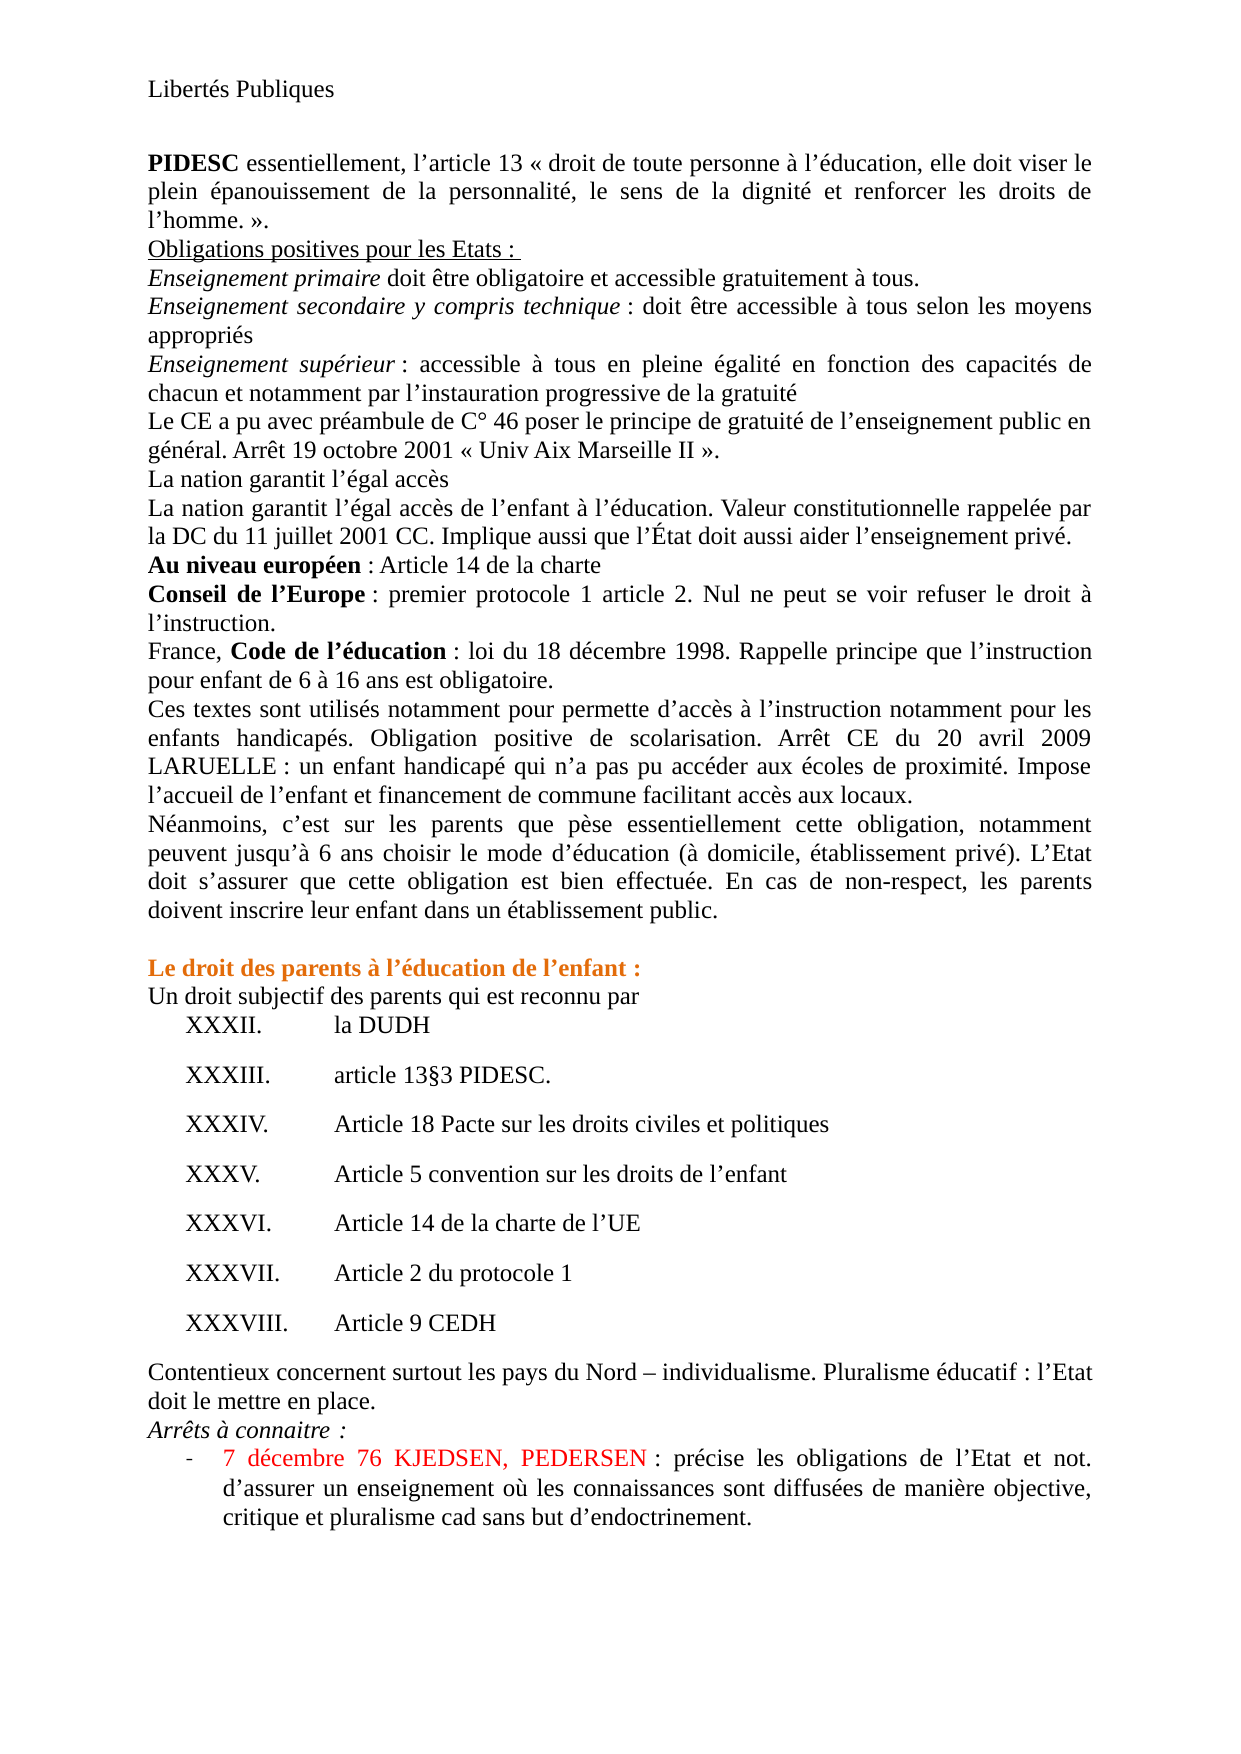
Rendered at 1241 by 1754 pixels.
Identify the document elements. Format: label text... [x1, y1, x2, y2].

text La nation garantit l’égal accès [148, 464, 1093, 493]
list la DUDH [185, 1010, 1093, 1039]
text Arrêts à connaitre : [148, 1415, 1093, 1443]
list Article 9 CEDH [185, 1308, 1093, 1336]
text Au niveau européen : Article 14 de la charte [148, 550, 1093, 579]
text Néanmoins, c’est sur les parents que pèse essentiellement cette obligation, notamment peuvent jusqu’à 6 ans choisir le mode d’éducation (à domicile, établissement privé). L’Etat doit s’assurer que cette obligation est bien effectuée. En cas de non-respect, les parents doivent inscrire leur enfant dans un établissement public. [148, 809, 1093, 924]
list Article 5 convention sur les droits de l’enfant [185, 1159, 1093, 1188]
list 7 décembre 76 KJEDSEN, PEDERSEN : précise les obligations de l’Etat et not. d’assurer un enseignement où les connaissances sont diffusées de manière objective, critique et pluralisme cad sans but d’endoctrinement. [185, 1443, 1093, 1531]
text PIDESC essentiellement, l’article 13 « droit de toute personne à l’éducation, elle doit viser le plein épanouissement de la personnalité, le sens de la dignité et renforcer les droits de l’homme. ». [148, 148, 1093, 234]
text Conseil de l’Europe : premier protocole 1 article 2. Nul ne peut se voir refuser le droit à l’instruction. [148, 579, 1093, 636]
text Ces textes sont utilisés notamment pour permette d’accès à l’instruction notamment pour les enfants handicapés. Obligation positive de scolarisation. Arrêt CE du 20 avril 2009 LARUELLE : un enfant handicapé qui n’a pas pu accéder aux écoles de proximité. Impose l’accueil de l’enfant et financement de commune facilitant accès aux locaux. [148, 694, 1093, 809]
text Le CE a pu avec préambule de C° 46 poser le principe de gratuité de l’enseignement public en général. Arrêt 19 octobre 2001 « Univ Aix Marseille II ». [148, 406, 1093, 464]
text Un droit subjectif des parents qui est reconnu par [148, 981, 1093, 1010]
text Obligations positives pour les Etats : [148, 234, 1093, 263]
text Enseignement supérieur : accessible à tous en pleine égalité en fonction des capacités de chacun et notamment par l’instauration progressive de la gratuité [148, 349, 1093, 406]
text Contentieux concernent surtout les pays du Nord – individualisme. Pluralisme éducatif : l’Etat doit le mettre en place. [148, 1357, 1093, 1415]
list article 13§3 PIDESC. [185, 1060, 1093, 1088]
list Article 2 du protocole 1 [185, 1258, 1093, 1287]
list Article 14 de la charte de l’UE [185, 1208, 1093, 1237]
text La nation garantit l’égal accès de l’enfant à l’éducation. Valeur constitutionnelle rappelée par la DC du 11 juillet 2001 CC. Implique aussi que l’État doit aussi aider l’enseignement privé. [148, 493, 1093, 550]
list Article 18 Pacte sur les droits civiles et politiques [185, 1109, 1093, 1138]
text Enseignement primaire doit être obligatoire et accessible gratuitement à tous. [148, 263, 1093, 291]
text Le droit des parents à l’éducation de l’enfant : [148, 953, 1093, 981]
text France, Code de l’éducation : loi du 18 décembre 1998. Rappelle principe que l’instruction pour enfant de 6 à 16 ans est obligatoire. [148, 636, 1093, 694]
text Enseignement secondaire y compris technique : doit être accessible à tous selon les moyens appropriés [148, 291, 1093, 349]
